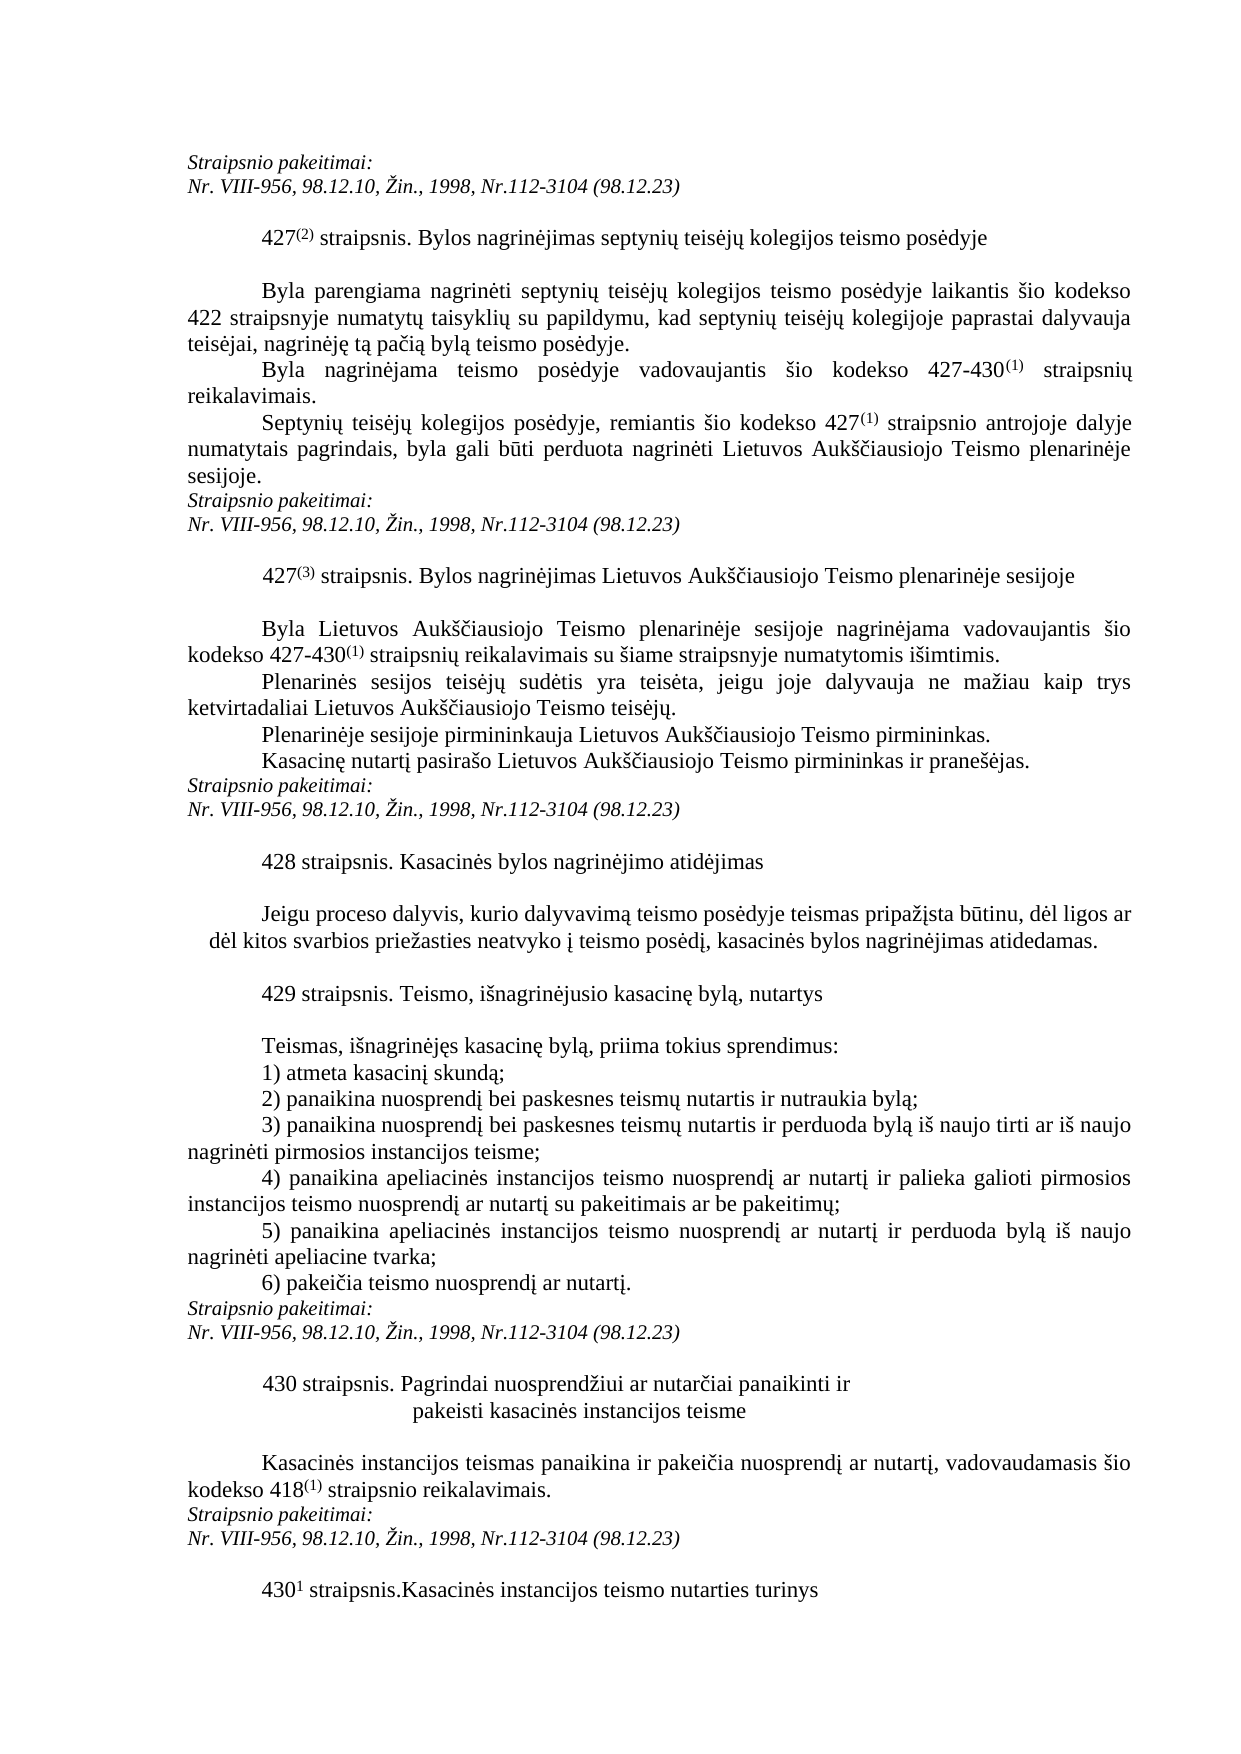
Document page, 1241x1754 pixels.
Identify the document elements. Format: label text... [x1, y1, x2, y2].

text 3) panaikina nuosprendį bei paskesnes teismų nutartis ir perduoda bylą iš naujo tirti ar iš naujo nagrinėti pirmosios instancijos teisme; [187, 1111, 1132, 1164]
text 427(3) straipsnis. Bylos nagrinėjimas Lietuvos Aukščiausiojo Teismo plenarinėje sesijoje [262, 562, 1132, 589]
text 1) atmeta kasacinį skundą; [187, 1059, 1132, 1085]
text 430 straipsnis. Pagrindai nuosprendžiui ar nutarčiai panaikinti ir [262, 1370, 1132, 1397]
text Plenarinės sesijos teisėjų sudėtis yra teisėta, jeigu joje dalyvauja ne mažiau kaip trys ketvirtadaliai Lietuvos Aukščiausiojo Teismo teisėjų. [187, 668, 1132, 721]
text 6) pakeičia teismo nuosprendį ar nutartį. [187, 1269, 1132, 1296]
text Teismas, išnagrinėjęs kasacinę bylą, priima tokius sprendimus: [187, 1032, 1132, 1059]
text Straipsnio pakeitimai: [187, 150, 1132, 174]
text Byla parengiama nagrinėti septynių teisėjų kolegijos teismo posėdyje laikantis šio kodekso 422 straipsnyje numatytų taisyklių su papildymu, kad septynių teisėjų kolegijoje paprastai dalyvauja teisėjai, nagrinėję tą pačią bylą teismo posėdyje. [187, 277, 1132, 356]
text Straipsnio pakeitimai: [187, 1296, 1132, 1320]
text Nr. VIII-956, 98.12.10, Žin., 1998, Nr.112-3104 (98.12.23) [187, 174, 1132, 198]
text 428 straipsnis. Kasacinės bylos nagrinėjimo atidėjimas [209, 848, 1132, 874]
text 4) panaikina apeliacinės instancijos teismo nuosprendį ar nutartį ir palieka galioti pirmosios instancijos teismo nuosprendį ar nutartį su pakeitimais ar be pakeitimų; [187, 1164, 1132, 1217]
text 5) panaikina apeliacinės instancijos teismo nuosprendį ar nutartį ir perduoda bylą iš naujo nagrinėti apeliacine tvarka; [187, 1217, 1132, 1269]
text Nr. VIII-956, 98.12.10, Žin., 1998, Nr.112-3104 (98.12.23) [187, 1320, 1132, 1344]
text Jeigu proceso dalyvis, kurio dalyvavimą teismo posėdyje teismas pripažįsta būtinu, dėl ligos ar dėl kitos svarbios priežasties neatvyko į teismo posėdį, kasacinės bylos nagrinėjimas atidedamas. [209, 901, 1132, 953]
text Nr. VIII-956, 98.12.10, Žin., 1998, Nr.112-3104 (98.12.23) [187, 1526, 1132, 1550]
text Byla nagrinėjama teismo posėdyje vadovaujantis šio kodekso 427-430(1) straipsnių reikalavimais. [187, 356, 1132, 409]
text Plenarinėje sesijoje pirmininkauja Lietuvos Aukščiausiojo Teismo pirmininkas. [187, 721, 1132, 747]
text 2) panaikina nuosprendį bei paskesnes teismų nutartis ir nutraukia bylą; [187, 1085, 1132, 1111]
text Straipsnio pakeitimai: [187, 488, 1132, 512]
text Nr. VIII-956, 98.12.10, Žin., 1998, Nr.112-3104 (98.12.23) [187, 512, 1132, 536]
text pakeisti kasacinės instancijos teisme [412, 1397, 1132, 1423]
text Byla Lietuvos Aukščiausiojo Teismo plenarinėje sesijoje nagrinėjama vadovaujantis šio kodekso 427-430(1) straipsnių reikalavimais su šiame straipsnyje numatytomis išimtimis. [187, 615, 1132, 668]
text 4301 straipsnis.Kasacinės instancijos teismo nutarties turinys [187, 1577, 1132, 1603]
text Straipsnio pakeitimai: [187, 1502, 1132, 1526]
text Septynių teisėjų kolegijos posėdyje, remiantis šio kodekso 427(1) straipsnio antrojoje dalyje numatytais pagrindais, byla gali būti perduota nagrinėti Lietuvos Aukščiausiojo Teismo plenarinėje sesijoje. [187, 409, 1132, 488]
text Kasacinės instancijos teismas panaikina ir pakeičia nuosprendį ar nutartį, vadovaudamasis šio kodekso 418(1) straipsnio reikalavimais. [187, 1449, 1132, 1502]
text Straipsnio pakeitimai: [187, 773, 1132, 797]
text 427(2) straipsnis. Bylos nagrinėjimas septynių teisėjų kolegijos teismo posėdyje [187, 224, 1132, 251]
text 429 straipsnis. Teismo, išnagrinėjusio kasacinę bylą, nutartys [187, 979, 1132, 1006]
text Nr. VIII-956, 98.12.10, Žin., 1998, Nr.112-3104 (98.12.23) [187, 797, 1132, 821]
text Kasacinę nutartį pasirašo Lietuvos Aukščiausiojo Teismo pirmininkas ir pranešėjas. [187, 747, 1132, 773]
